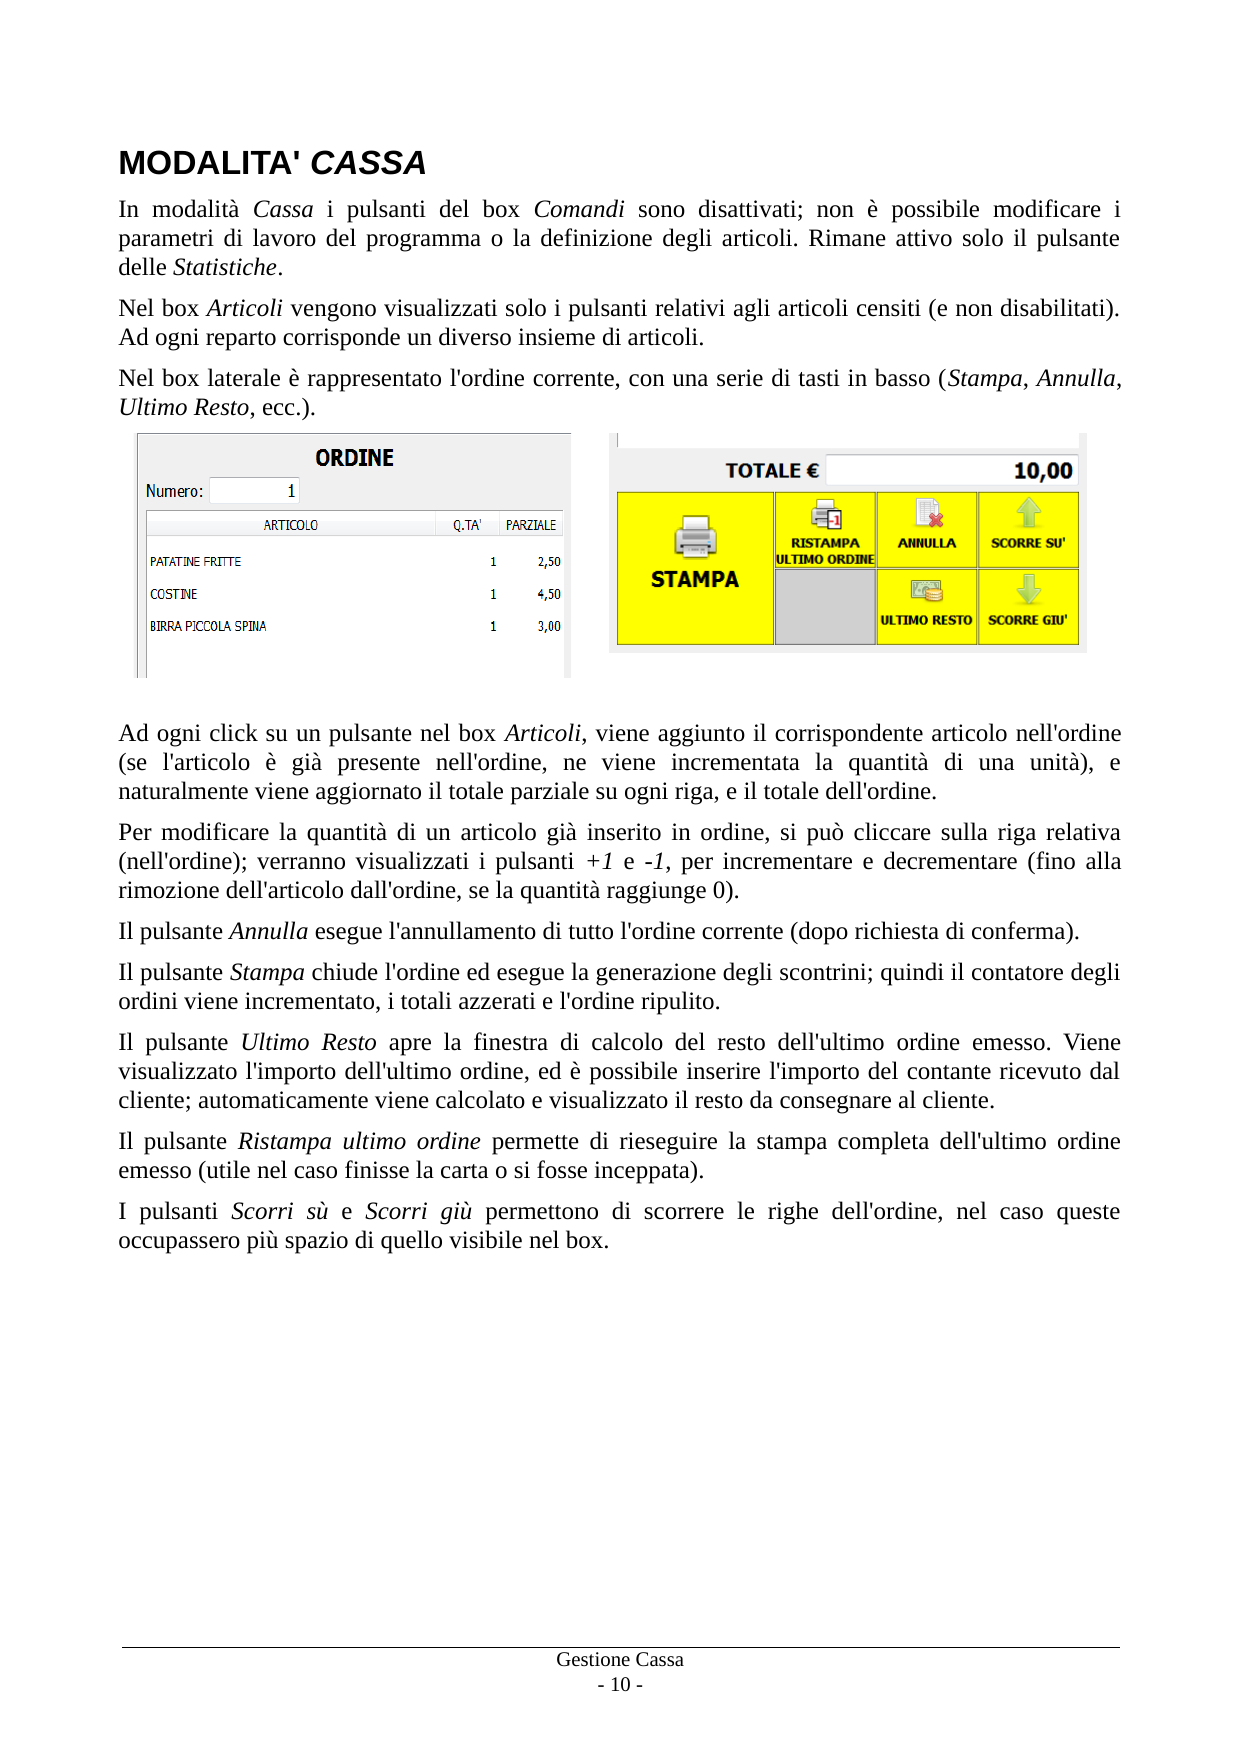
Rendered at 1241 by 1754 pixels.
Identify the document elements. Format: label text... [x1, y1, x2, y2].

text Il pulsante Annulla esegue l'annullamento di tutto l'ordine corrente (dopo richiesta di conferma). [118, 916, 1122, 945]
subtitle MODALITA' CASSA [118, 143, 1122, 182]
text In modalità Cassa i pulsanti del box Comandi sono disattivati; non è possibile modificare i parametri di lavoro del programma o la definizione degli articoli. Rimane attivo solo il pulsante delle Statistiche. [118, 194, 1122, 281]
text Nel box laterale è rappresentato l'ordine corrente, con una serie di tasti in basso (Stampa, Annulla, Ultimo Resto, ecc.). [118, 363, 1122, 421]
text Il pulsante Ultimo Resto apre la finestra di calcolo del resto dell'ultimo ordine emesso. Viene visualizzato l'importo dell'ultimo ordine, ed è possibile inserire l'importo del contante ricevuto dal cliente; automaticamente viene calcolato e visualizzato il resto da consegnare al cliente. [118, 1027, 1122, 1113]
text Per modificare la quantità di un articolo già inserito in ordine, si può cliccare sulla riga relativa (nell'ordine); verranno visualizzati i pulsanti +1 e -1, per incrementare e decrementare (fino alla rimozione dell'articolo dall'ordine, se la quantità raggiunge 0). [118, 817, 1122, 903]
picture [608, 433, 1088, 653]
text Il pulsante Stampa chiude l'ordine ed esegue la generazione degli scontrini; quindi il contatore degli ordini viene incrementato, i totali azzerati e l'ordine ripulito. [118, 957, 1122, 1015]
text I pulsanti Scorri sù e Scorri giù permettono di scorrere le righe dell'ordine, nel caso queste occupassero più spazio di quello visibile nel box. [118, 1196, 1122, 1253]
text Il pulsante Ristampa ultimo ordine permette di rieseguire la stampa completa dell'ultimo ordine emesso (utile nel caso finisse la carta o si fosse inceppata). [118, 1126, 1122, 1183]
text Nel box Articoli vengono visualizzati solo i pulsanti relativi agli articoli censiti (e non disabilitati). Ad ogni reparto corrisponde un diverso insieme di articoli. [118, 293, 1122, 351]
picture [133, 433, 572, 678]
text Ad ogni click su un pulsante nel box Articoli, viene aggiunto il corrispondente articolo nell'ordine (se l'articolo è già presente nell'ordine, ne viene incrementata la quantità di una unità), e naturalmente viene aggiornato il totale parziale su ogni riga, e il totale dell'ordine. [118, 718, 1122, 805]
